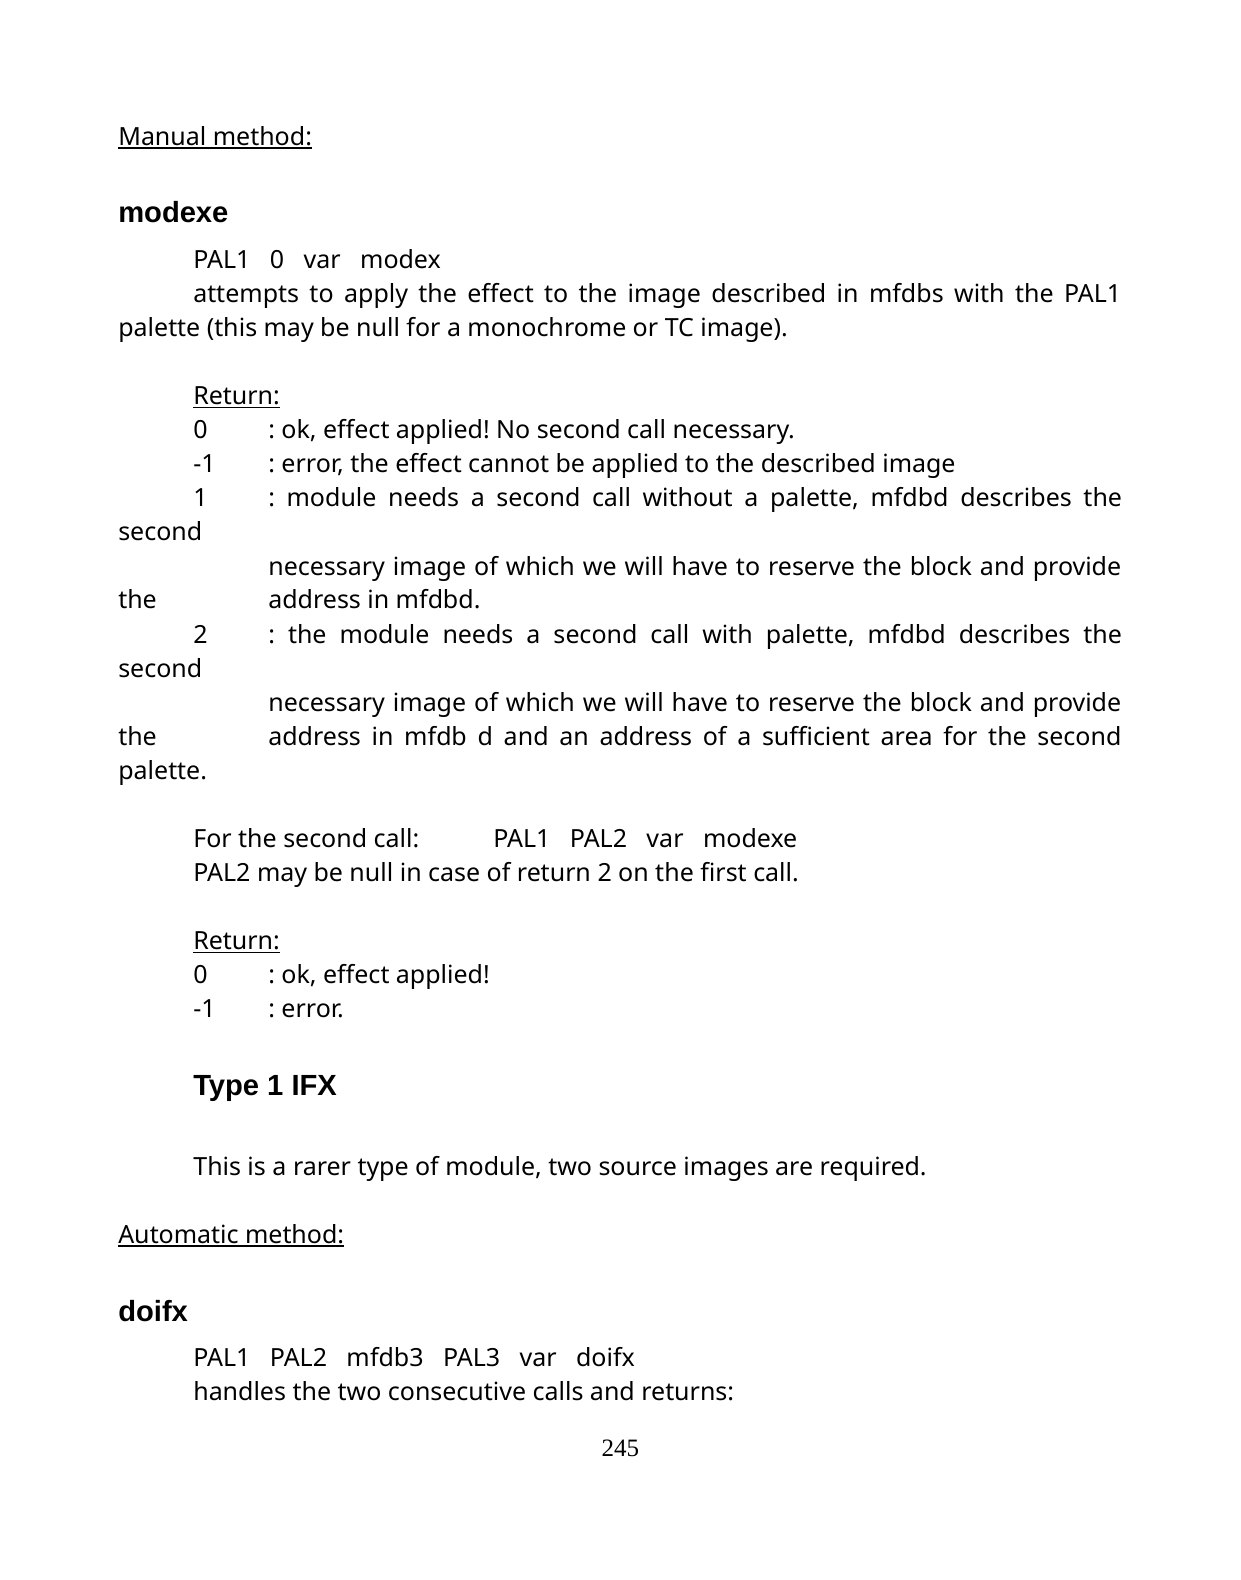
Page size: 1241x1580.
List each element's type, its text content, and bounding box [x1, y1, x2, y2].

text PAL2 may be null in case of return 2 on the first call. [118, 855, 1123, 889]
text attempts to apply the effect to the image described in mfdbs with the PAL1 palette (this may be null for a monochrome or TC image). [118, 276, 1123, 344]
text -1 : error. [118, 991, 1123, 1025]
text handles the two consecutive calls and returns: [118, 1374, 1123, 1408]
subtitle Type 1 IFX [118, 1068, 1122, 1102]
text Manual method: [118, 118, 1123, 152]
text Return: [118, 378, 1123, 412]
text Automatic method: [118, 1217, 1123, 1251]
text This is a rarer type of module, two source images are required. [118, 1148, 1123, 1182]
text 1 : module needs a second call without a palette, mfdbd describes the second [118, 480, 1123, 548]
subtitle doifx [118, 1294, 1122, 1327]
text necessary image of which we will have to reserve the block and provide the address in mfdb d and an address of a sufficient area for the second palette. [118, 684, 1123, 787]
text necessary image of which we will have to reserve the block and provide the address in mfdbd. [118, 548, 1123, 616]
text -1 : error, the effect cannot be applied to the described image [118, 446, 1123, 480]
text 2 : the module needs a second call with palette, mfdbd describes the second [118, 616, 1123, 684]
subtitle modexe [118, 196, 1122, 229]
text PAL1 PAL2 mfdb3 PAL3 var doifx [118, 1340, 1123, 1374]
text PAL1 0 var modex [118, 242, 1123, 276]
text 0 : ok, effect applied! [118, 957, 1123, 991]
text For the second call: PAL1 PAL2 var modexe [118, 821, 1123, 855]
text Return: [118, 923, 1123, 957]
text 0 : ok, effect applied! No second call necessary. [118, 412, 1123, 446]
